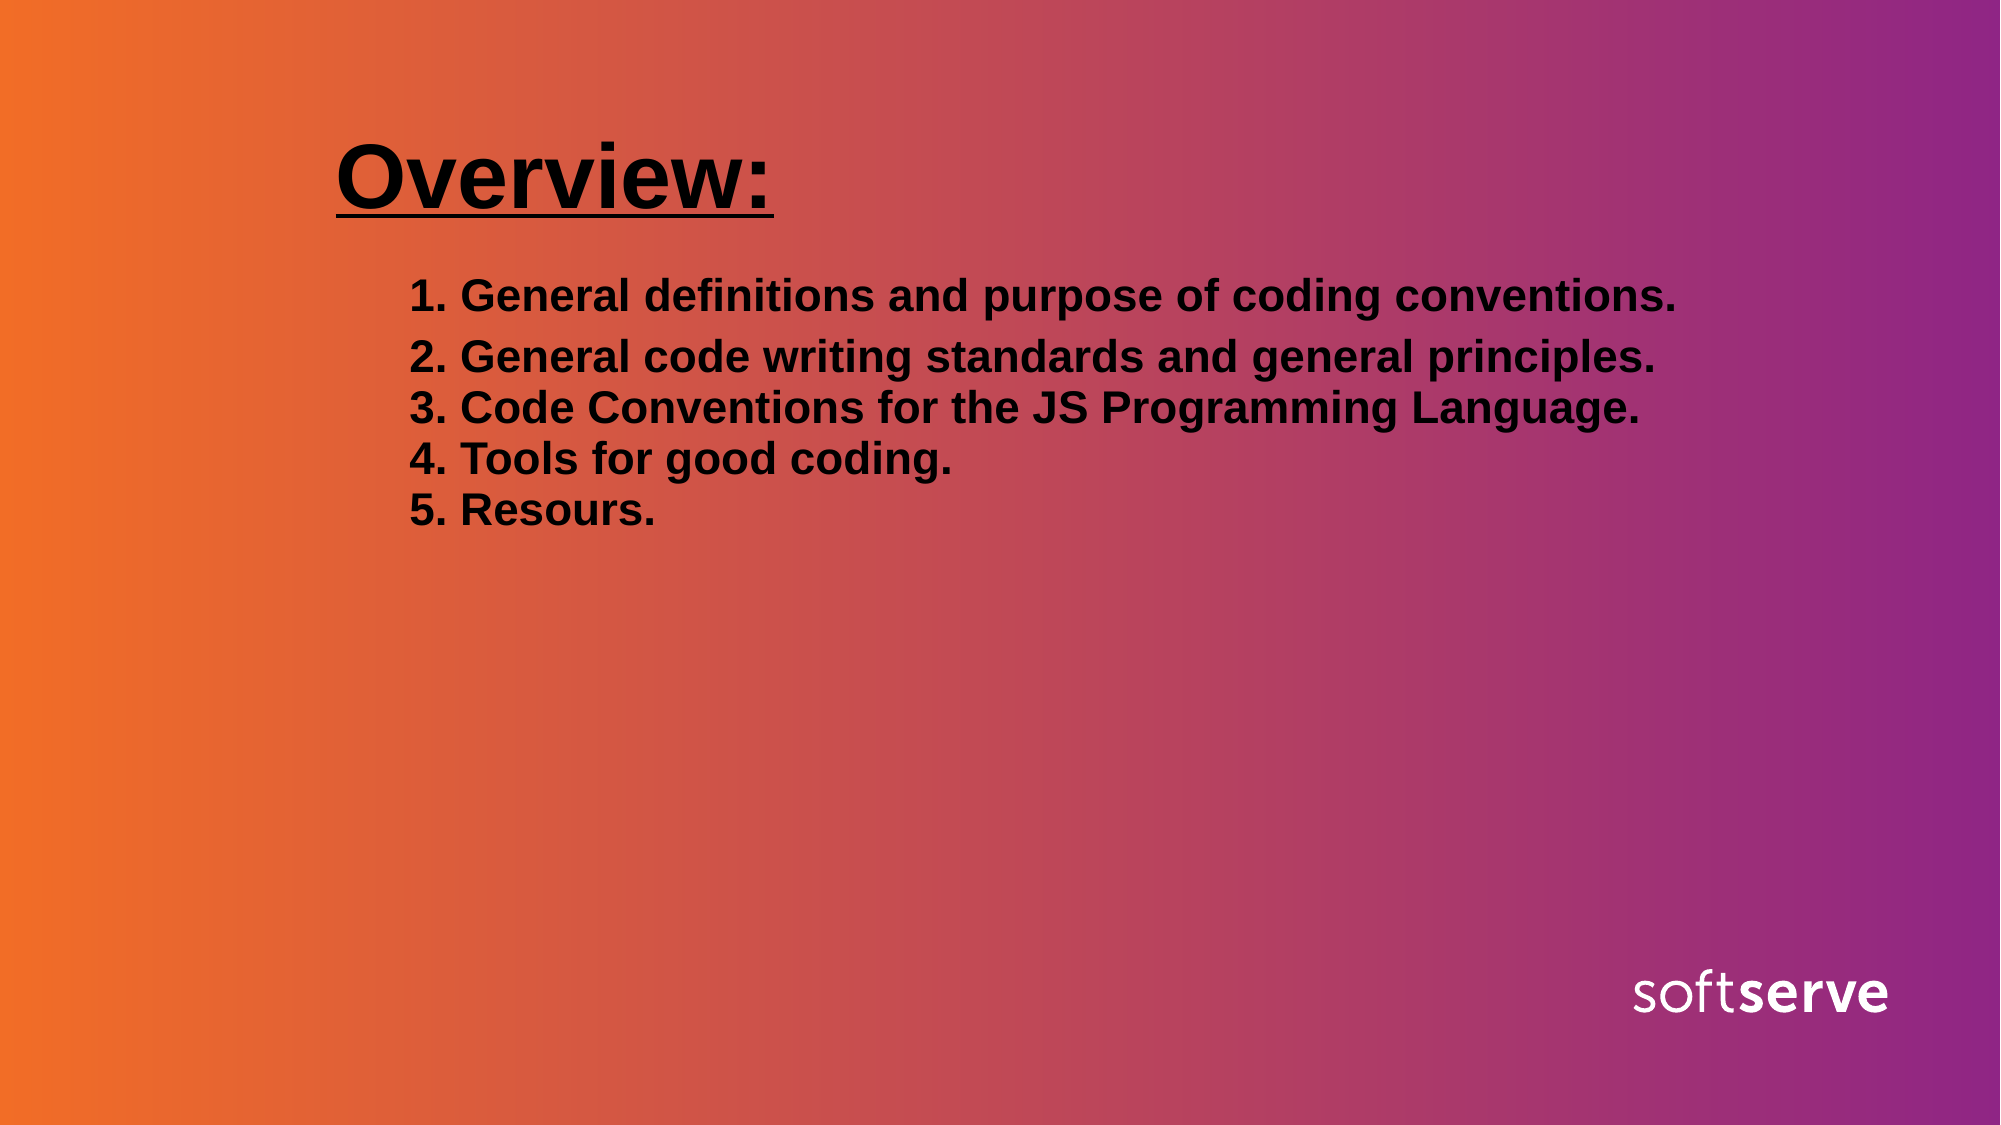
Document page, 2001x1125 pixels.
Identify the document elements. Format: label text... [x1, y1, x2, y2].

text_box Overview: 1. General definitions and purpose of coding conventions. 2. General code writing standards and general principles. 3. Code Conventions for the JS Programming Language. 4. Tools for good coding. 5. Resours. [320, 118, 1743, 902]
